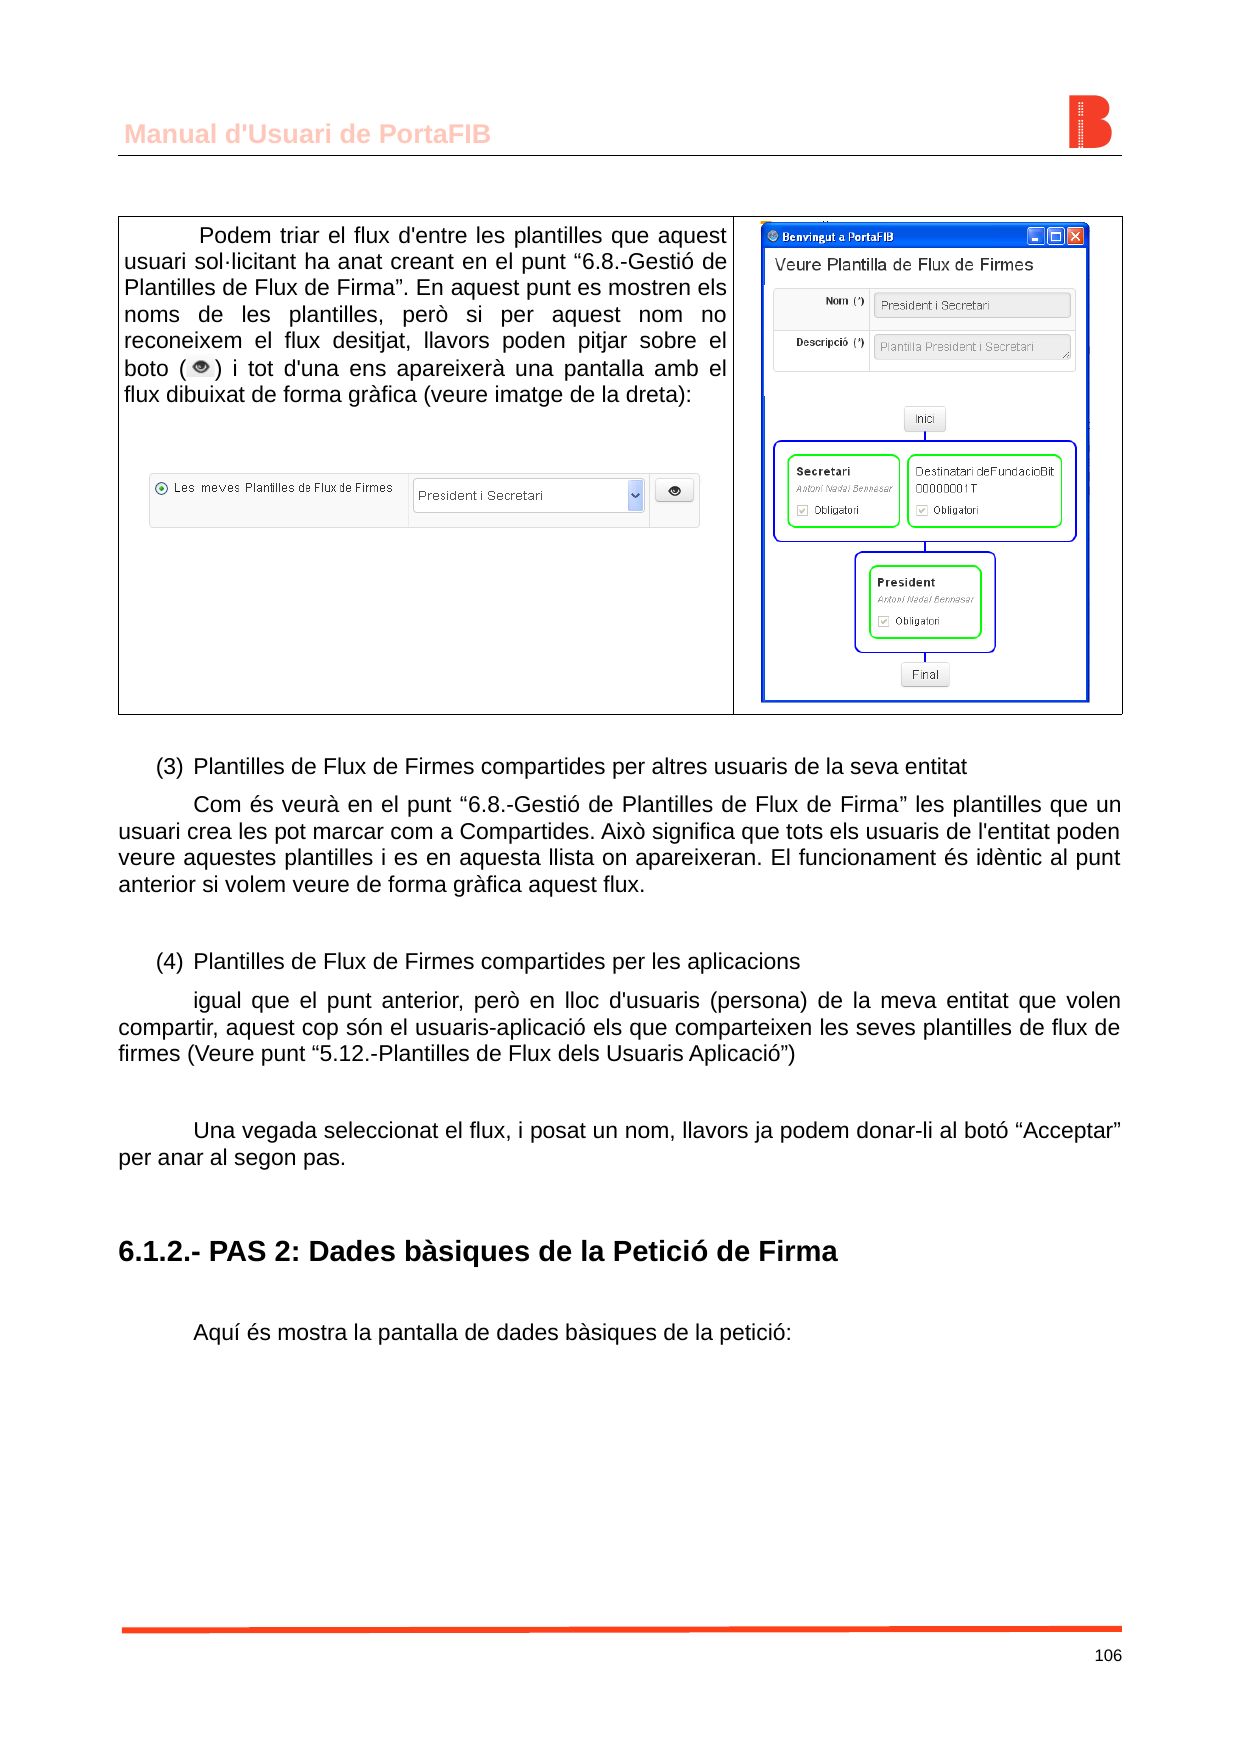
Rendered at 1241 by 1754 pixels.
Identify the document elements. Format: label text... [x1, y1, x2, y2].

text igual que el punt anterior, però en lloc d'usuaris (persona) de la meva entitat que volen compartir, aquest cop són el usuaris-aplicació els que comparteixen les seves plantilles de flux de firmes (Veure punt “5.12.-Plantilles de Flux dels Usuaris Aplicació”) [118, 987, 1122, 1066]
table_header [734, 217, 1122, 714]
text Aquí és mostra la pantalla de dades bàsiques de la petició: [118, 1319, 1122, 1345]
list Plantilles de Flux de Firmes compartides per les aplicacions [156, 948, 1122, 974]
picture [760, 221, 1095, 708]
subtitle PAS 2: Dades bàsiques de la Petició de Firma [118, 1234, 1122, 1268]
picture [186, 353, 215, 377]
picture [137, 459, 714, 537]
text Una vegada seleccionat el flux, i posat un nom, llavors ja podem donar-li al botó “Acceptar” per anar al segon pas. [118, 1117, 1122, 1170]
table_header Podem triar el flux d'entre les plantilles que aquest usuari sol·licitant ha anat creant en el punt “6.8.-Gestió de Plantilles de Flux de Firma”. En aquest punt es mostren els noms de les plantilles, però si per aquest nom no reconeixem el flux desitjat, llavors poden pitjar sobre el boto () i tot d'una ens apareixerà una pantalla amb el flux dibuixat de forma gràfica (veure imatge de la dreta): [119, 217, 733, 714]
text Com és veurà en el punt “6.8.-Gestió de Plantilles de Flux de Firma” les plantilles que un usuari crea les pot marcar com a Compartides. Això significa que tots els usuaris de l'entitat poden veure aquestes plantilles i es en aquesta llista on apareixeran. El funcionament és idèntic al punt anterior si volem veure de forma gràfica aquest flux. [118, 791, 1122, 897]
picture [1063, 94, 1117, 150]
list Plantilles de Flux de Firmes compartides per altres usuaris de la seva entitat [156, 753, 1122, 779]
